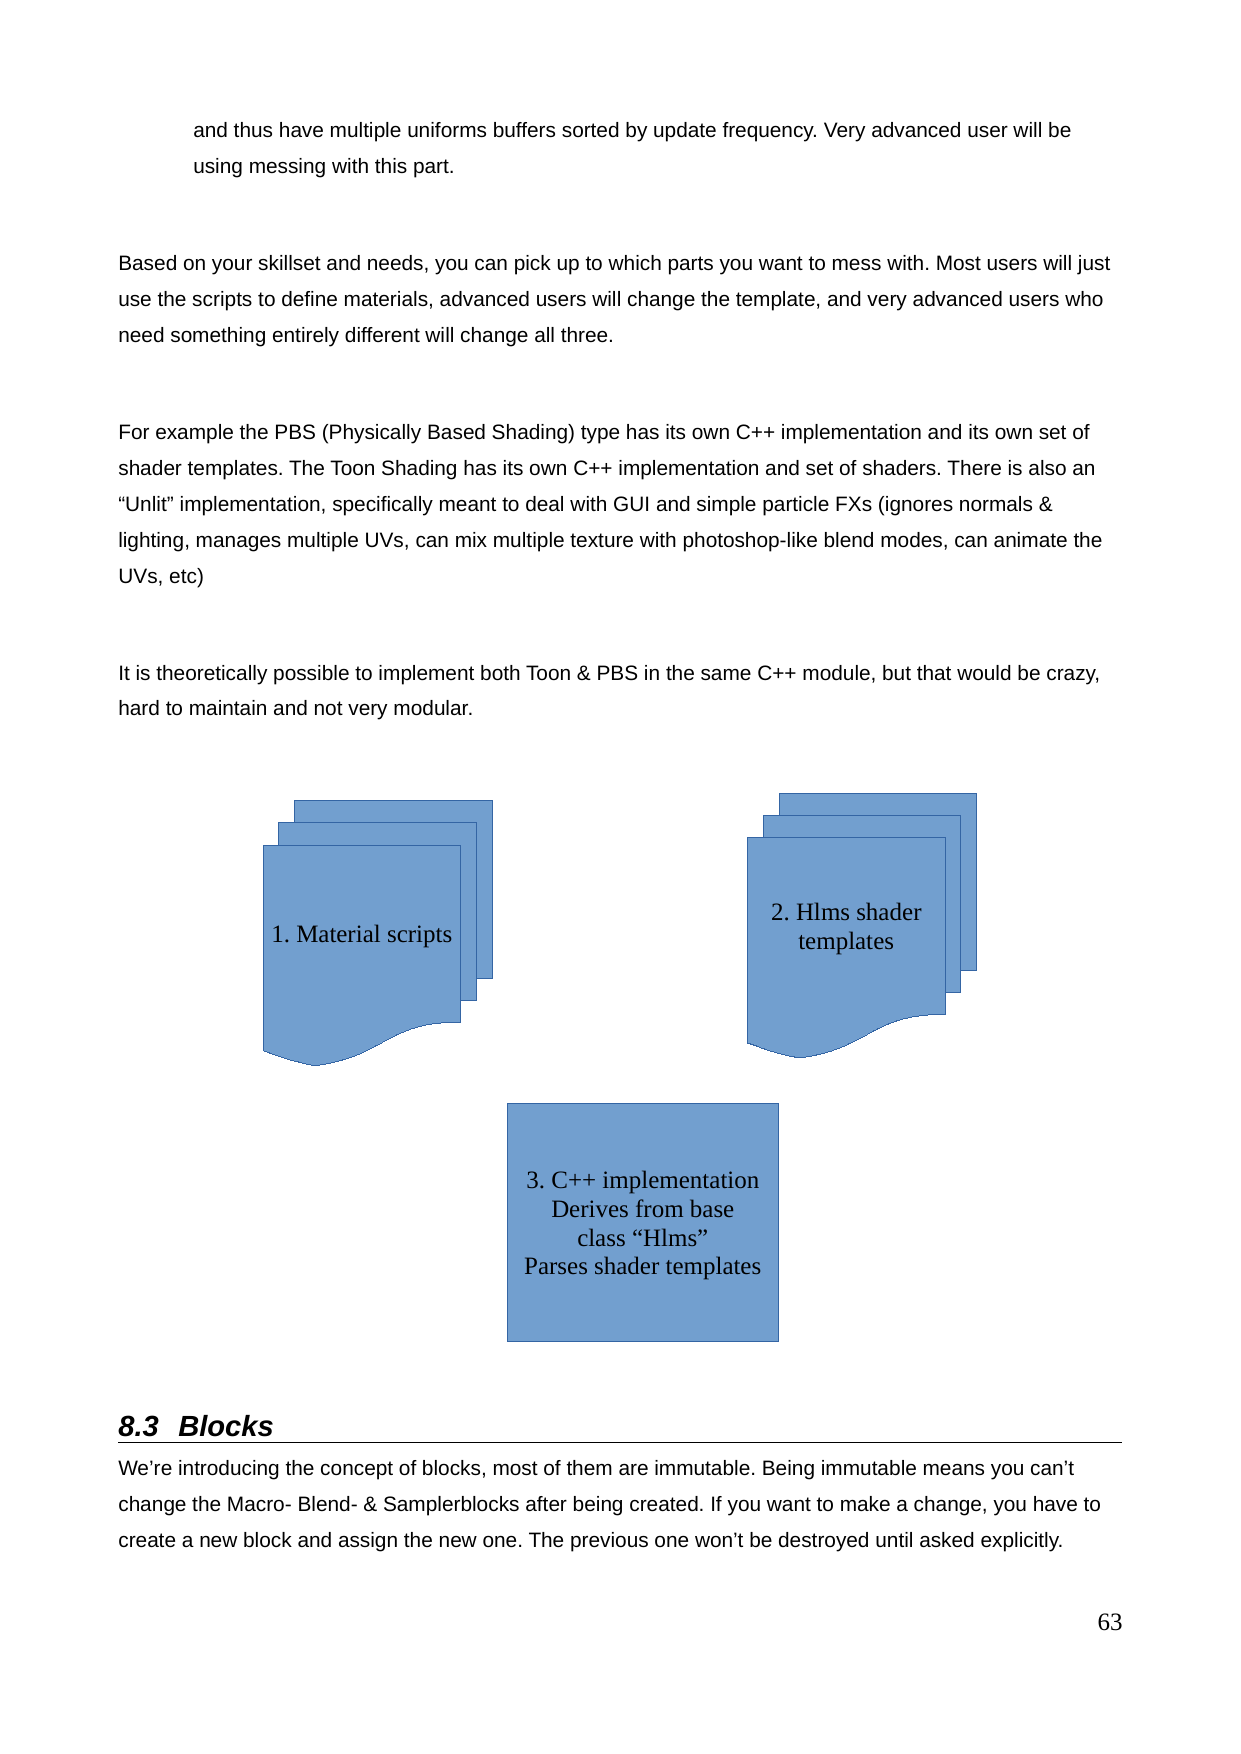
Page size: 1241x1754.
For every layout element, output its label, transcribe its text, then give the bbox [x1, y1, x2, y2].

subtitle Blocks [118, 1409, 1122, 1442]
text For example the PBS (Physically Based Shading) type has its own C++ implementation and its own set of shader templates. The Toon Shading has its own C++ implementation and set of shaders. There is also an “Unlit” implementation, specifically meant to deal with GUI and simple particle FXs (ignores normals & lighting, manages multiple UVs, can mix multiple texture with photoshop-like blend modes, can animate the UVs, etc) [118, 420, 1122, 587]
text Based on your skillset and needs, you can pick up to which parts you want to mess with. Most users will just use the scripts to define materials, advanced users will change the template, and very advanced users who need something entirely different will change all three. [118, 251, 1122, 347]
text It is theoretically possible to implement both Toon & PBS in the same C++ module, but that would be crazy, hard to maintain and not very modular. [118, 660, 1122, 720]
text We’re introducing the concept of blocks, most of them are immutable. Being immutable means you can’t change the Macro- Blend- & Samplerblocks after being created. If you want to make a change, you have to create a new block and assign the new one. The previous one won’t be destroyed until asked explicitly. [118, 1456, 1122, 1552]
list and thus have multiple uniforms buffers sorted by update frequency. Very advanced user will be using messing with this part. [156, 118, 1122, 178]
